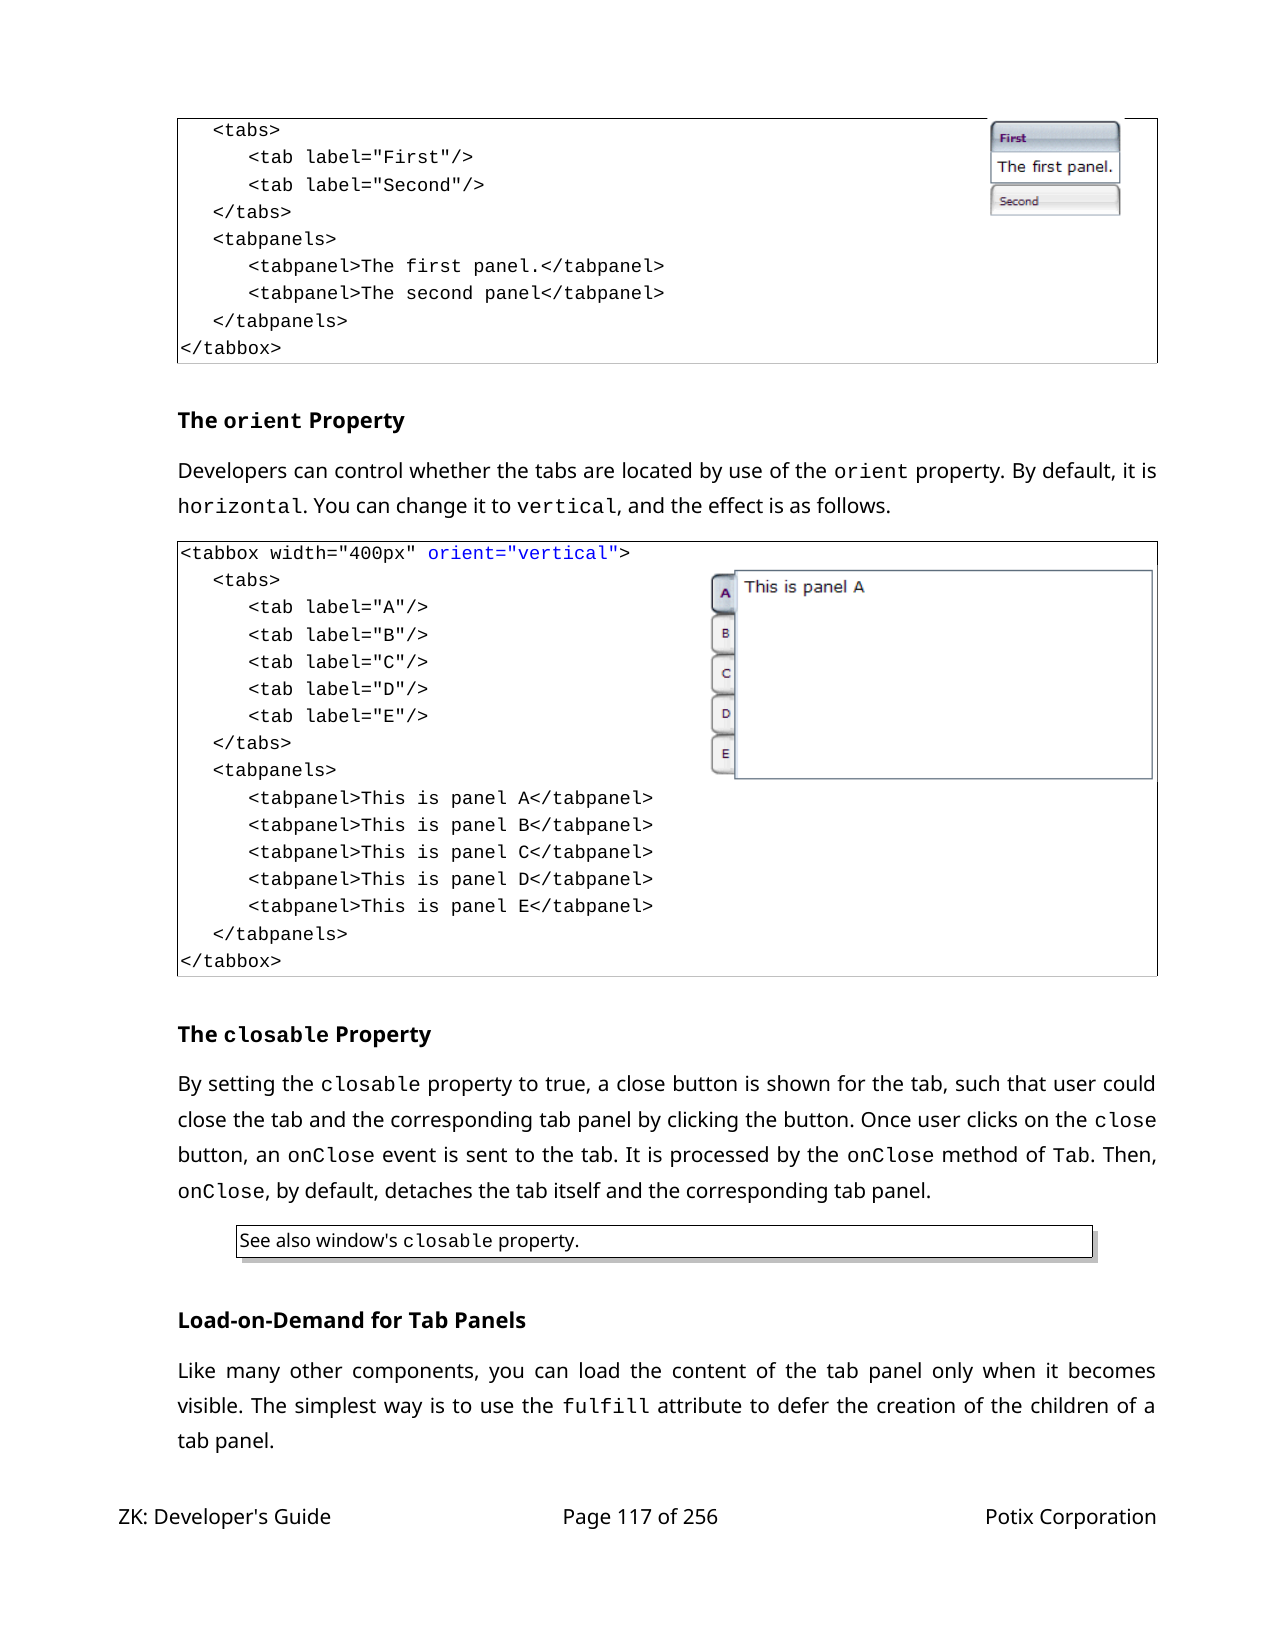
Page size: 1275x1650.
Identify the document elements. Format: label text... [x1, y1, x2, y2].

text </tabbox> [178, 336, 1157, 363]
text [1125, 172, 1157, 197]
picture [708, 565, 1158, 782]
text <tabpanel>This is panel C</tabpanel> [178, 840, 1157, 864]
text <tabbox width="400px" orient="vertical"> [178, 542, 1157, 565]
text Developers can control whether the tabs are located by use of the orient property. By default, it is horizontal. You can change it to vertical, and the effect is as follows. [177, 456, 1157, 520]
text <tabs> [178, 119, 987, 142]
text See also window's closable property. [237, 1226, 1092, 1257]
subtitle Load-on-Demand for Tab Panels [177, 1305, 1157, 1335]
text <tab label="E"/> [178, 704, 708, 728]
subtitle The orient Property [177, 405, 1157, 436]
text <tabs> [178, 568, 708, 592]
text <tabpanels> [178, 758, 1157, 783]
text <tab label="C"/> [178, 649, 708, 674]
text <tabpanels> [178, 227, 1157, 251]
text [1125, 145, 1157, 169]
text <tabpanel>The first panel.</tabpanel> [178, 254, 1157, 278]
text Like many other components, you can load the content of the tab panel only when it becomes visible. The simplest way is to use the fulfill attribute to defer the creation of the children of a tab panel. [177, 1356, 1157, 1455]
text <tab label="First"/> [178, 145, 987, 169]
text <tabpanel>This is panel B</tabpanel> [178, 813, 1157, 837]
text </tabpanels> [178, 308, 1157, 333]
text <tabpanel>The second panel</tabpanel> [178, 281, 1157, 306]
text <tab label="A"/> [178, 595, 708, 619]
text [1125, 119, 1157, 142]
text <tab label="B"/> [178, 622, 708, 647]
text <tab label="D"/> [178, 677, 708, 701]
text <tabpanel>This is panel E</tabpanel> [178, 894, 1157, 918]
text </tabbox> [178, 949, 1157, 976]
text <tabpanel>This is panel D</tabpanel> [178, 867, 1157, 891]
subtitle The closable Property [177, 1018, 1157, 1048]
picture [987, 118, 1125, 218]
text <tabpanel>This is panel A</tabpanel> [178, 786, 1157, 810]
text </tabs> [178, 731, 708, 755]
text By setting the closable property to true, a close button is shown for the tab, such that user could close the tab and the corresponding tab panel by clicking the button. Once user clicks on the close button, an onClose event is sent to the tab. It is processed by the onClose method of Tab. Then, onClose, by default, detaches the tab itself and the corresponding tab panel. [177, 1069, 1157, 1204]
text </tabs> [178, 200, 1157, 224]
text <tab label="Second"/> [178, 172, 987, 197]
text </tabpanels> [178, 921, 1157, 946]
